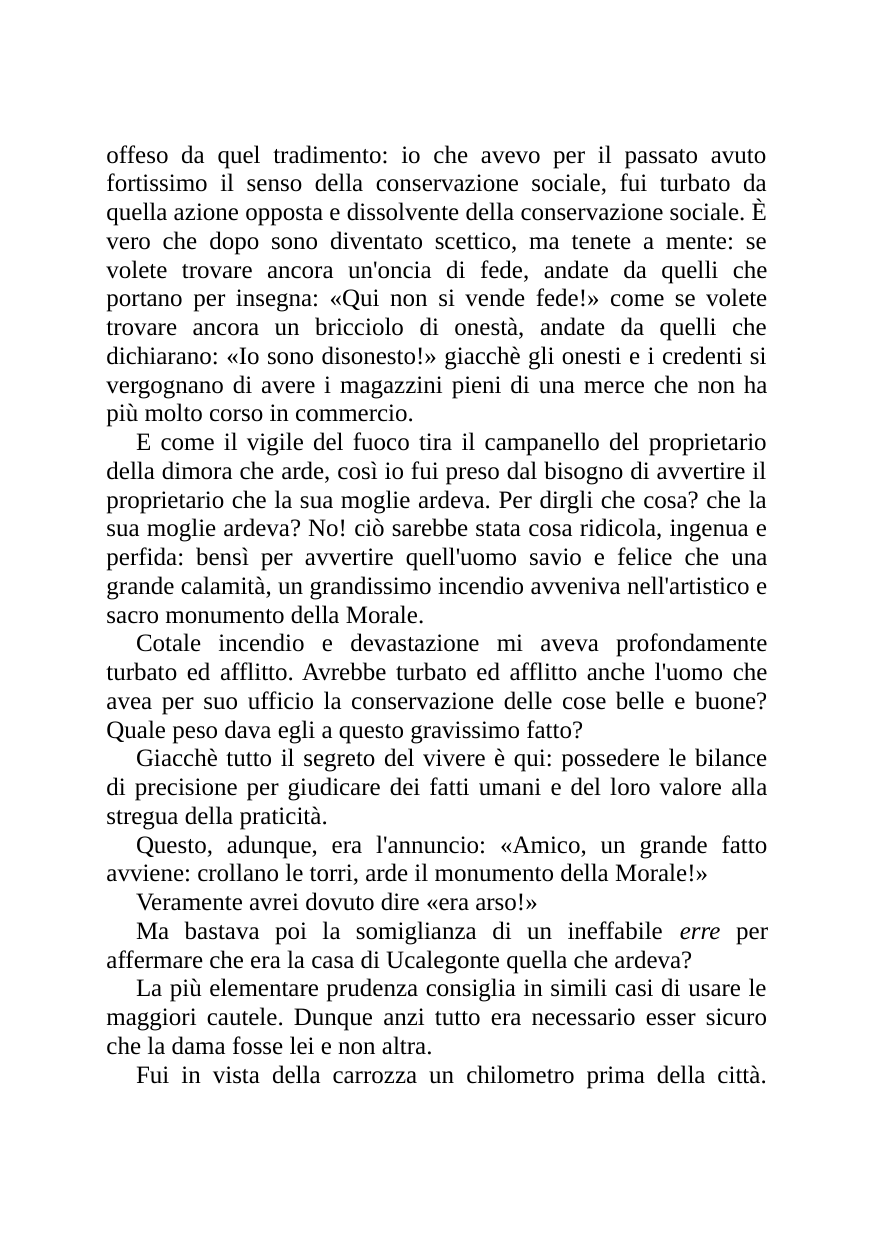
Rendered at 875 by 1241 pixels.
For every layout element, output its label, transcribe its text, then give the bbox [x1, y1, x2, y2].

text Ma bastava poi la somiglianza di un ineffabile erre per affermare che era la casa di Ucalegonte quella che ardeva? [106, 916, 768, 973]
text La più elementare prudenza consiglia in simili casi di usare le maggiori cautele. Dunque anzi tutto era necessario esser sicuro che la dama fosse lei e non altra. [106, 973, 768, 1060]
text Giacchè tutto il segreto del vivere è qui: possedere le bilance di precisione per giudicare dei fatti umani e del loro valore alla stregua della praticità. [106, 743, 768, 830]
text offeso da quel tradimento: io che avevo per il passato avuto fortissimo il senso della conservazione sociale, fui turbato da quella azione opposta e dissolvente della conservazione sociale. È vero che dopo sono diventato scettico, ma tenete a mente: se volete trovare ancora un'oncia di fede, andate da quelli che portano per insegna: «Qui non si vende fede!» come se volete trovare ancora un bricciolo di onestà, andate da quelli che dichiarano: «Io sono disonesto!» giacchè gli onesti e i credenti si vergognano di avere i magazzini pieni di una merce che non ha più molto corso in commercio. [106, 140, 768, 427]
text Fui in vista della carrozza un chilometro prima della città. [106, 1060, 768, 1088]
text Veramente avrei dovuto dire «era arso!» [106, 887, 768, 916]
text Cotale incendio e devastazione mi aveva profondamente turbato ed afflitto. Avrebbe turbato ed afflitto anche l'uomo che avea per suo ufficio la conservazione delle cose belle e buone? Quale peso dava egli a questo gravissimo fatto? [106, 628, 768, 743]
text Questo, adunque, era l'annuncio: «Amico, un grande fatto avviene: crollano le torri, arde il monumento della Morale!» [106, 830, 768, 887]
text E come il vigile del fuoco tira il campanello del proprietario della dimora che arde, così io fui preso dal bisogno di avvertire il proprietario che la sua moglie ardeva. Per dirgli che cosa? che la sua moglie ardeva? No! ciò sarebbe stata cosa ridicola, ingenua e perfida: bensì per avvertire quell'uomo savio e felice che una grande calamità, un grandissimo incendio avveniva nell'artistico e sacro monumento della Morale. [106, 427, 768, 628]
